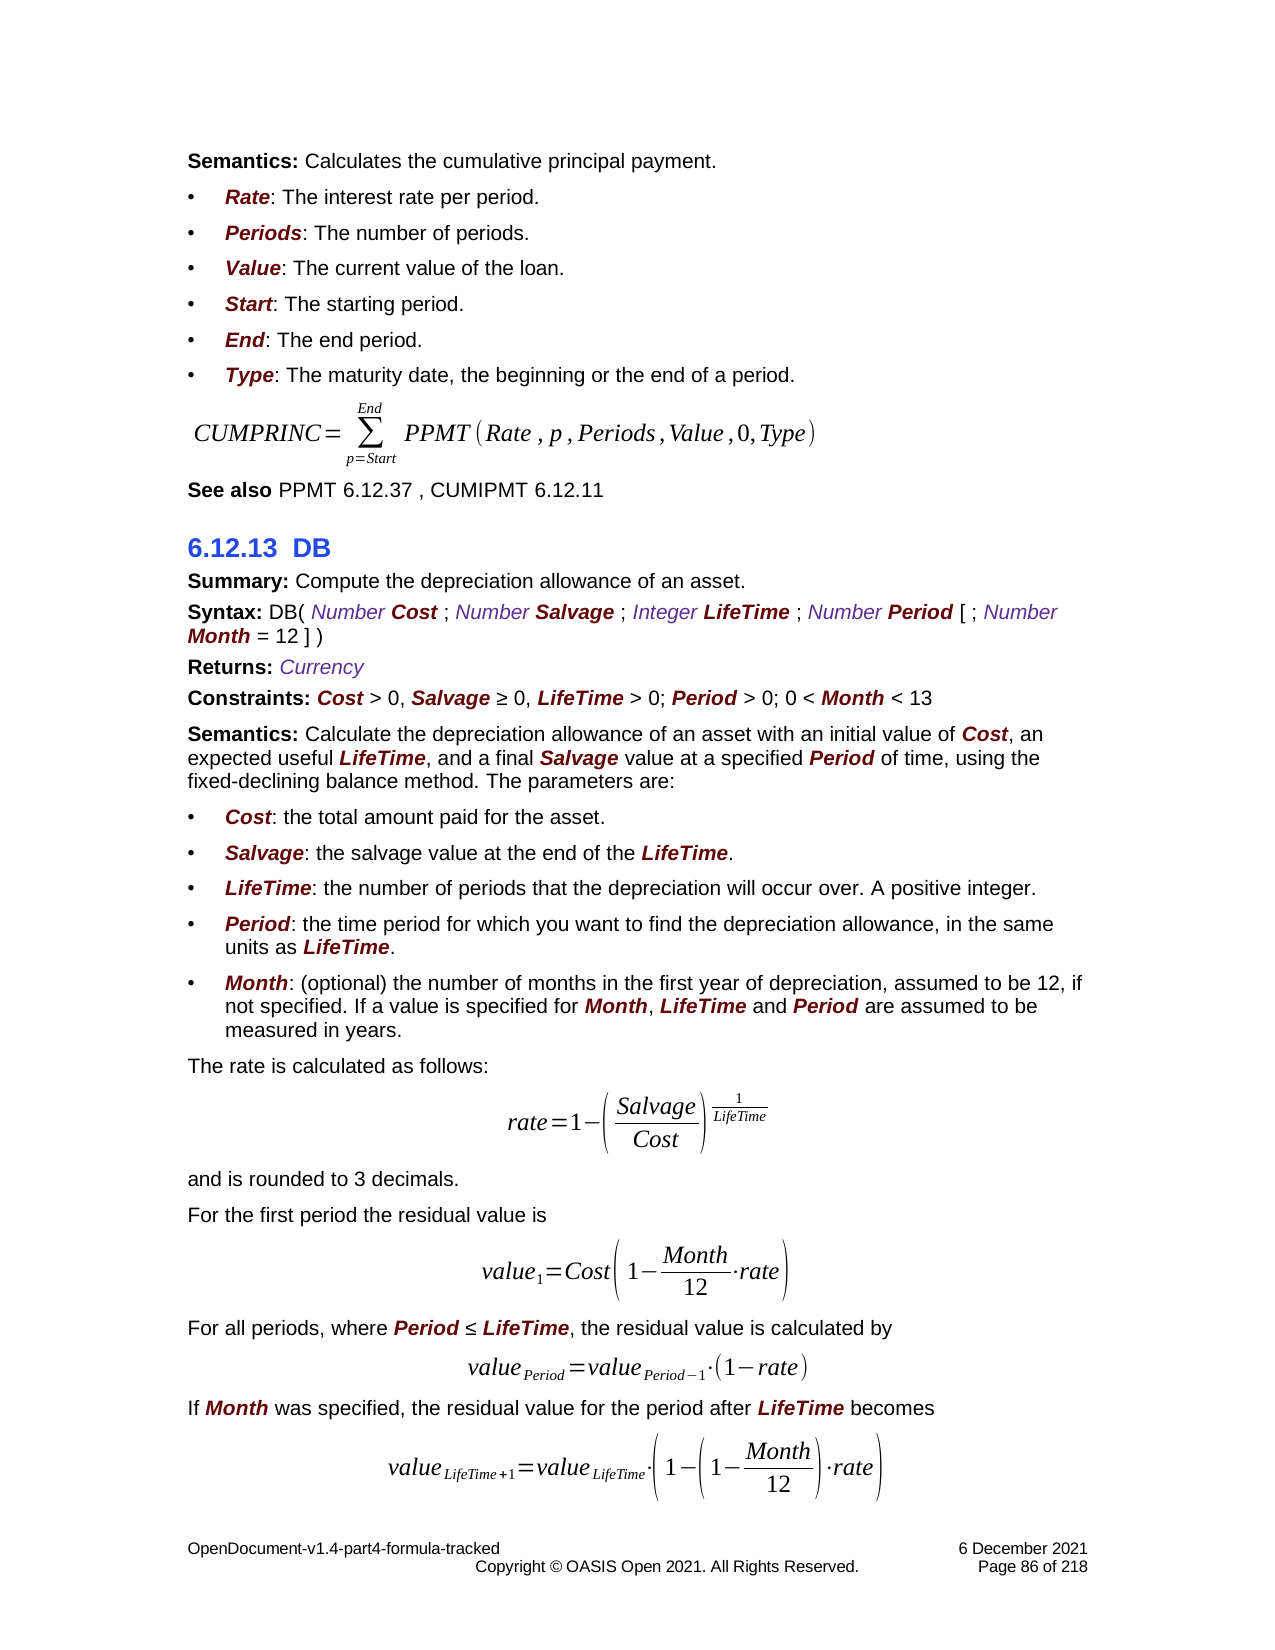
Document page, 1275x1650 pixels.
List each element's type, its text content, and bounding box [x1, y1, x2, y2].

text Syntax: DB( Number Cost ; Number Salvage ; Integer LifeTime ; Number Period [ ; Number Month = 12 ] ) [187, 601, 1088, 648]
list Month: (optional) the number of months in the first year of depreciation, assumed to be 12, if not specified. If a value is specified for Month, LifeTime and Period are assumed to be measured in years. [187, 971, 1088, 1042]
text Summary: Compute the depreciation allowance of an asset. [187, 569, 1088, 593]
list Type: The maturity date, the beginning or the end of a period. [187, 364, 1088, 387]
text Semantics: Calculates the cumulative principal payment. [187, 150, 1088, 173]
list Value: The current value of the loan. [187, 257, 1088, 280]
text For all periods, where Period ≤ LifeTime, the residual value is calculated by [187, 1316, 1088, 1340]
text Constraints: Cost > 0, Salvage ≥ 0, LifeTime > 0; Period > 0; 0 < Month < 13 [187, 687, 1088, 710]
text Semantics: Calculate the depreciation allowance of an asset with an initial value of Cost, an expected useful LifeTime, and a final Salvage value at a specified Period of time, using the fixed-declining balance method. The parameters are: [187, 723, 1088, 793]
list LifeTime: the number of periods that the depreciation will occur over. A positive integer. [187, 877, 1088, 900]
list Salvage: the salvage value at the end of the LifeTime. [187, 841, 1088, 864]
list End: The end period. [187, 328, 1088, 352]
text and is rounded to 3 decimals. [187, 1168, 1088, 1191]
list Rate: The interest rate per period. [187, 186, 1088, 209]
list Cost: the total amount paid for the asset. [187, 805, 1088, 829]
text Returns: Currency [187, 655, 1088, 679]
subtitle DB [187, 533, 1088, 563]
list Periods: The number of periods. [187, 221, 1088, 245]
text The rate is calculated as follows: [187, 1054, 1088, 1078]
text For the first period the residual value is [187, 1203, 1088, 1227]
list Start: The starting period. [187, 292, 1088, 316]
list Period: the time period for which you want to find the depreciation allowance, in the same units as LifeTime. [187, 912, 1088, 959]
text See also PPMT 6.12.37 , CUMIPMT 6.12.11 [187, 479, 1088, 502]
text If Month was specified, the residual value for the period after LifeTime becomes [187, 1396, 1088, 1419]
